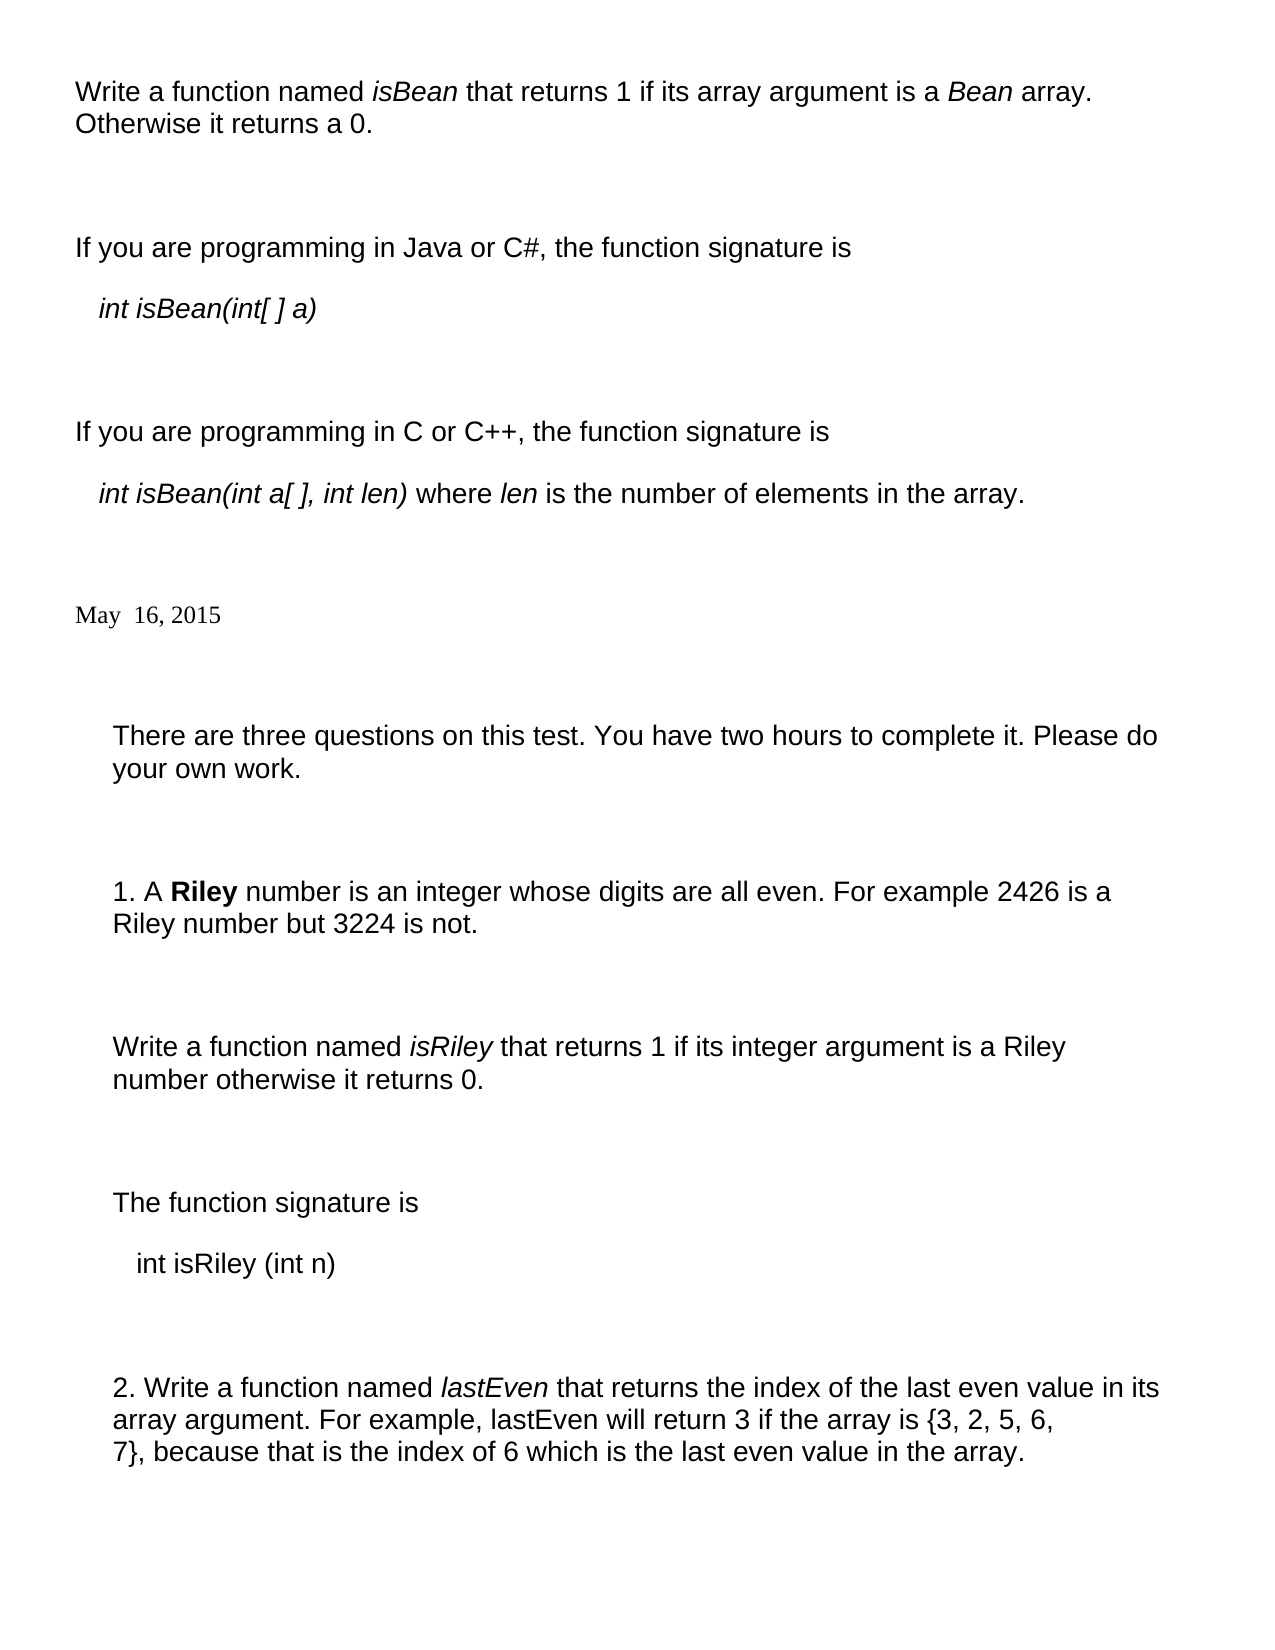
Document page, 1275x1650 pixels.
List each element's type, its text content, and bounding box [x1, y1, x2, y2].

text May 16, 2015 [75, 600, 1200, 629]
text int isBean(int a[ ], int len) where len is the number of elements in the array. [75, 477, 1200, 509]
text Write a function named isRiley that returns 1 if its integer argument is a Riley number otherwise it returns 0. [112, 1030, 1162, 1095]
text int isRiley (int n) [112, 1247, 1162, 1280]
text The function signature is [112, 1186, 1162, 1218]
text int isBean(int[ ] a) [75, 292, 1200, 324]
text If you are programming in C or C++, the function signature is [75, 415, 1200, 448]
text There are three questions on this test. You have two hours to complete it. Please do your own work. [112, 719, 1162, 784]
text 1. A Riley number is an integer whose digits are all even. For example 2426 is a Riley number but 3224 is not. [112, 875, 1162, 940]
text If you are programming in Java or C#, the function signature is [75, 231, 1200, 263]
text 2. Write a function named lastEven that returns the index of the last even value in its array argument. For example, lastEven will return 3 if the array is {3, 2, 5, 6, 7}, because that is the index of 6 which is the last even value in the array. [112, 1371, 1162, 1468]
text Write a function named isBean that returns 1 if its array argument is a Bean array. Otherwise it returns a 0. [75, 75, 1200, 140]
